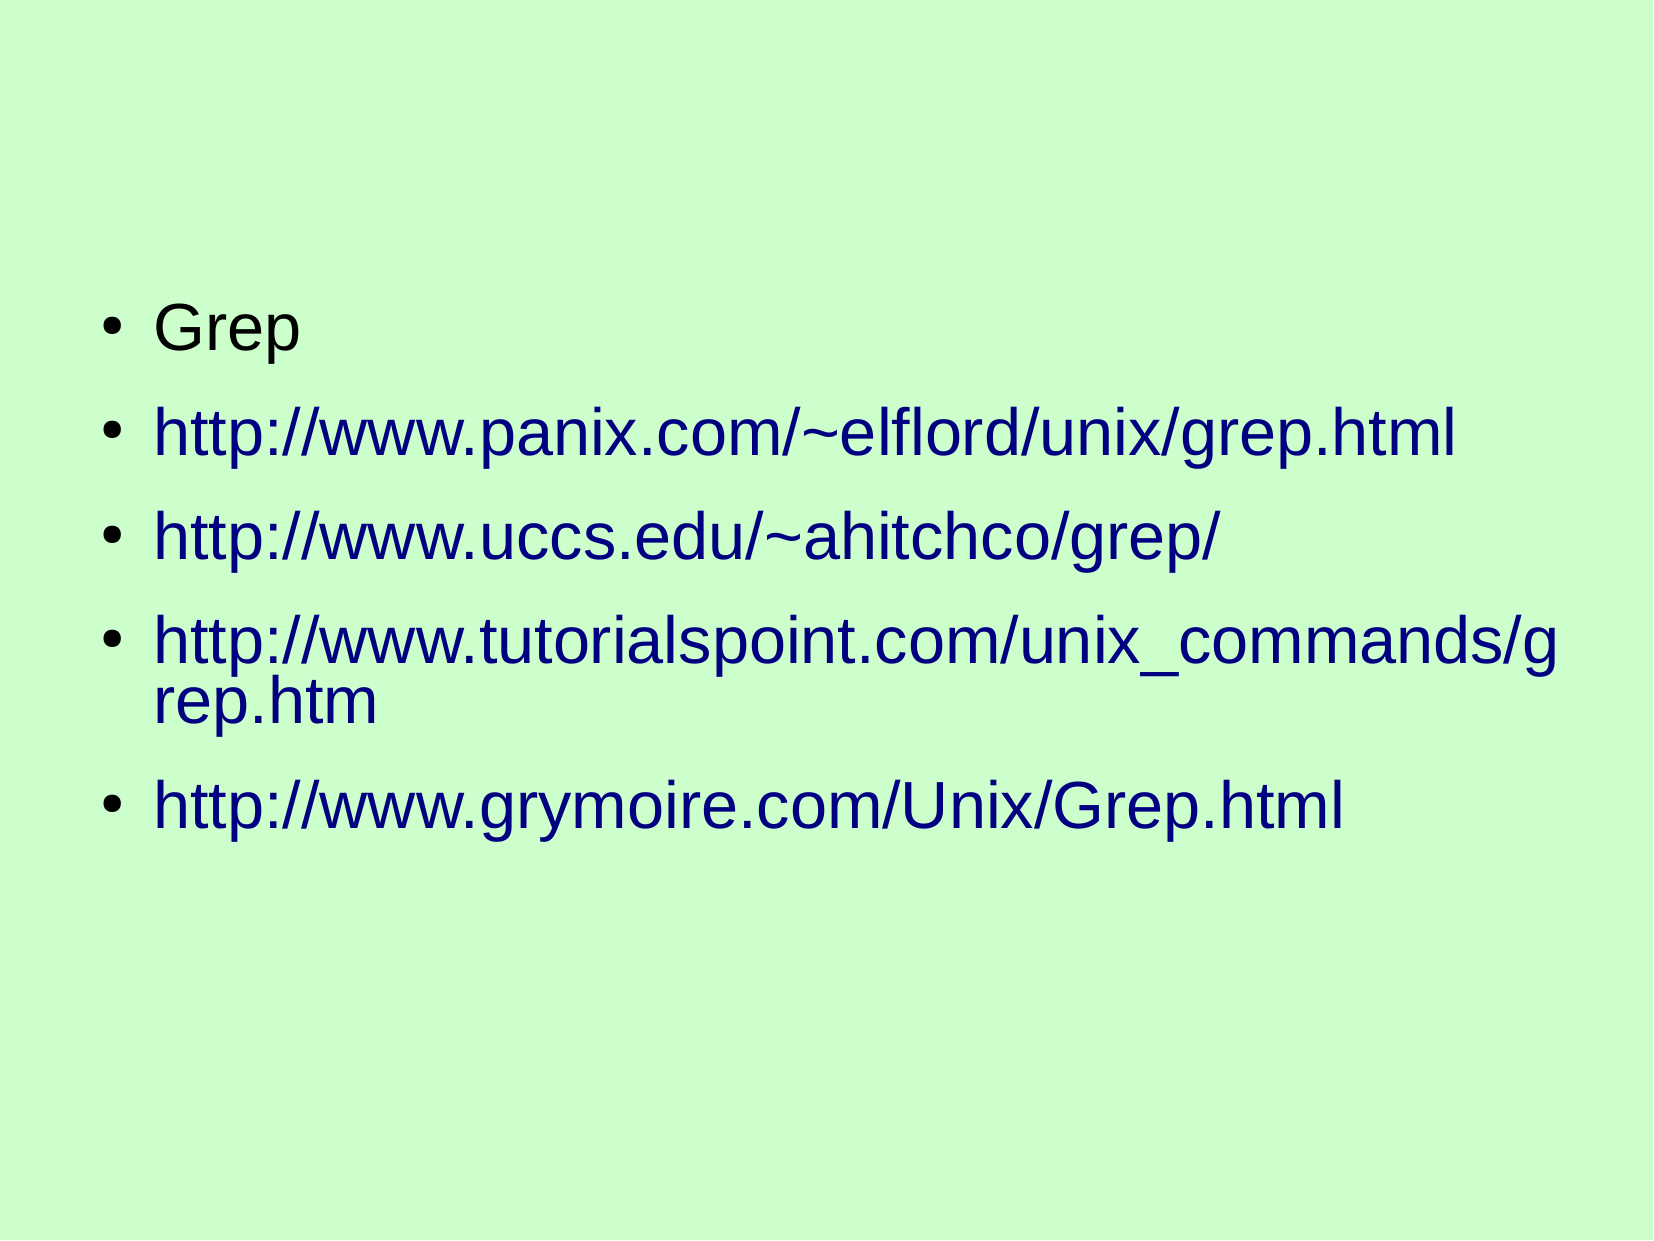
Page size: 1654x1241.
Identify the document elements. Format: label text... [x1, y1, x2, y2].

list Grep http://www.panix.com/~elflord/unix/grep.html http://www.uccs.edu/~ahitchco/grep/ http://www.tutorialspoint.com/unix_commands/grep.htm http://www.grymoire.com/Unix/Grep.html [82, 290, 1571, 1010]
